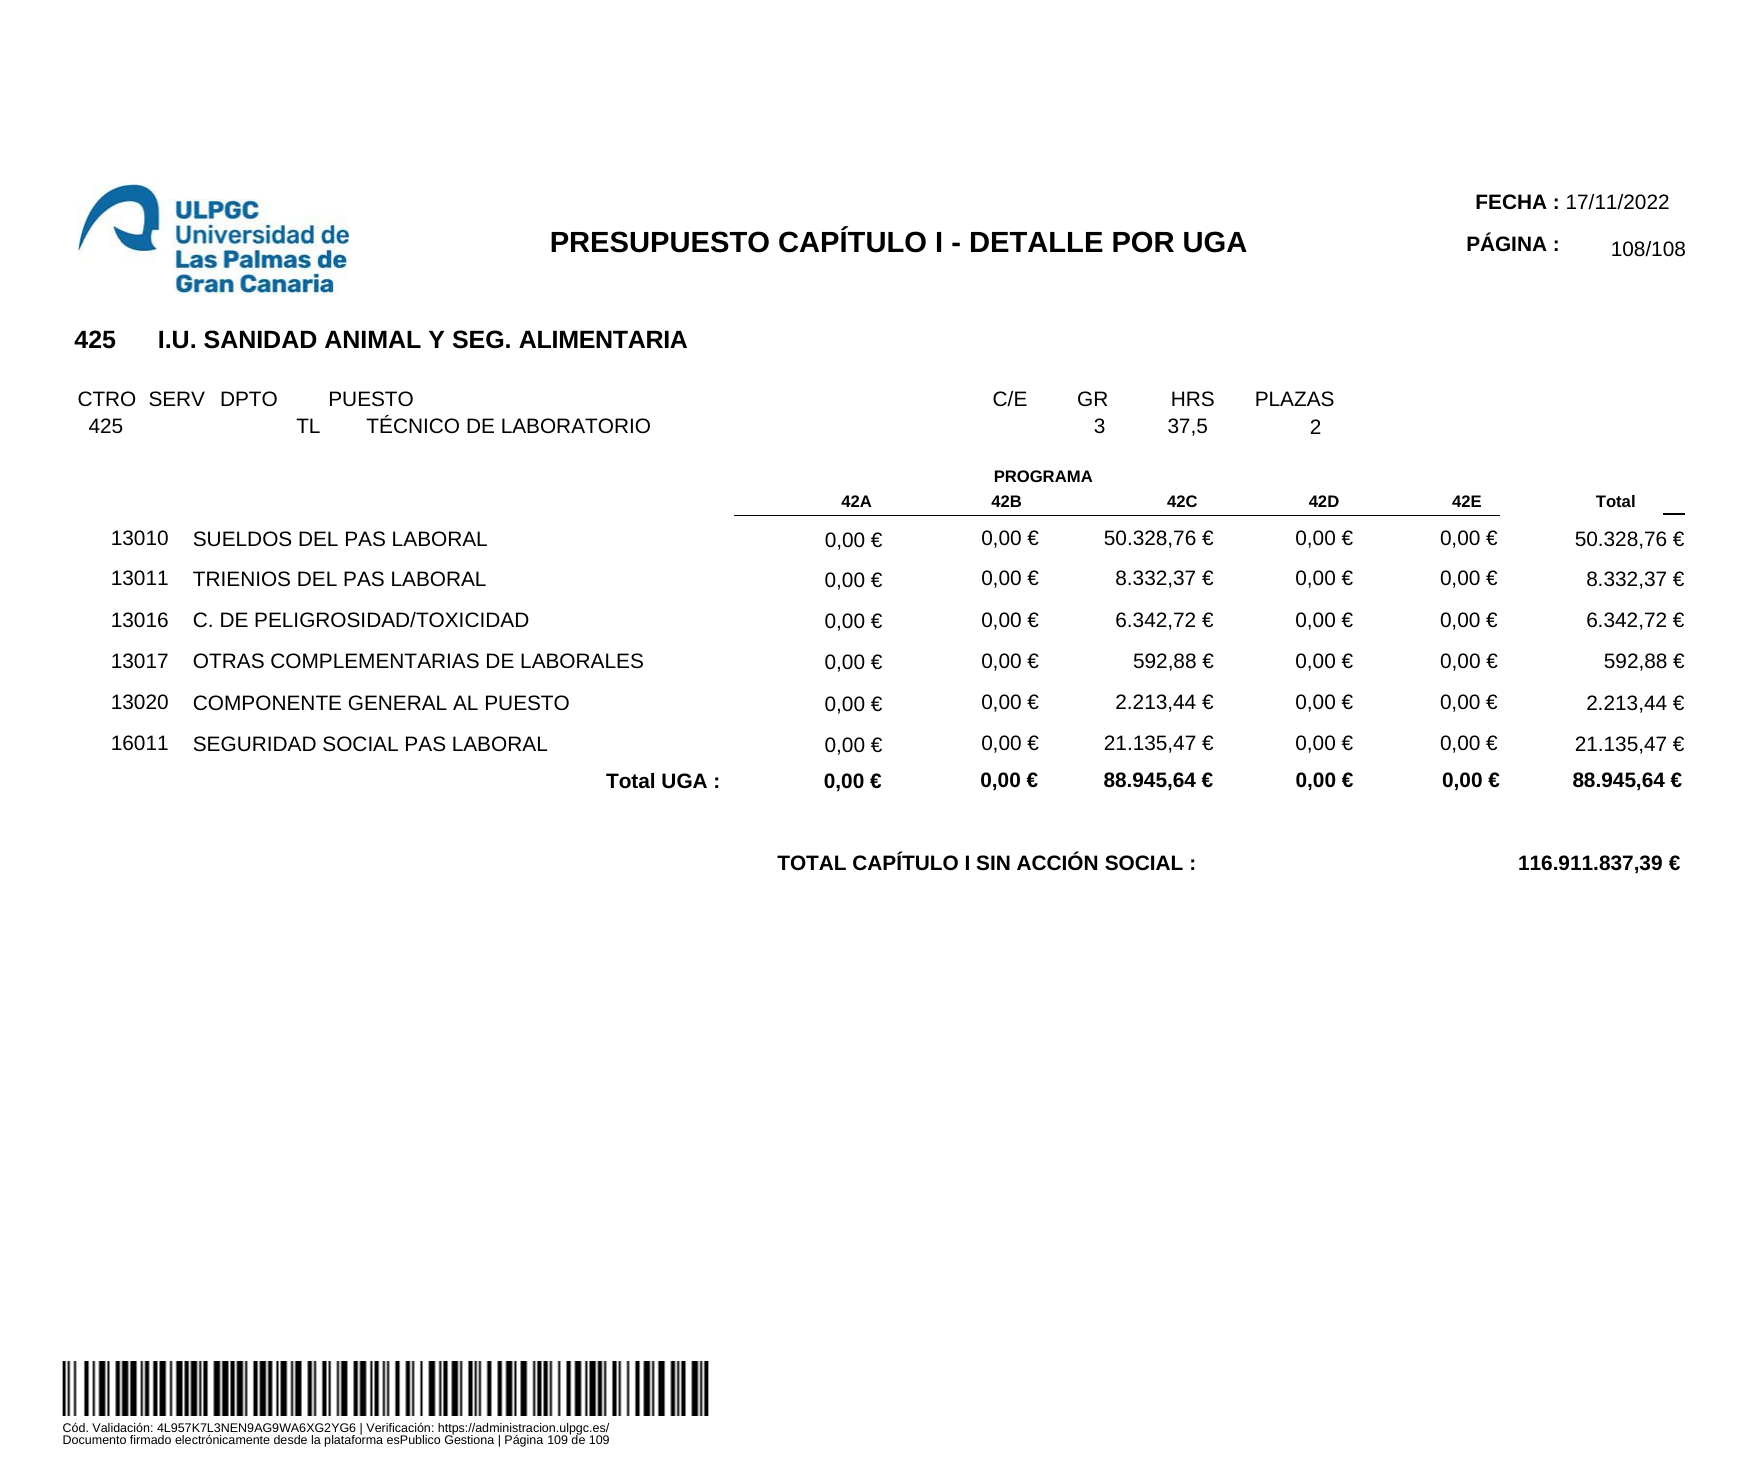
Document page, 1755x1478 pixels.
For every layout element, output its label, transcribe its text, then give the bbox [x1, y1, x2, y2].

table_cell 0,00 € [1397, 764, 1530, 794]
table_cell 8.332,37 € [1098, 559, 1255, 600]
table_cell 42D [1255, 489, 1397, 514]
table_header [734, 468, 931, 489]
table_header SUELDOS DEL PAS LABORAL [180, 513, 734, 558]
table_cell 6.342,72 € [1530, 600, 1685, 641]
table_cell 0,00 € [1255, 641, 1397, 682]
table_cell 0,00 € [931, 559, 1098, 600]
table_cell OTRAS COMPLEMENTARIAS DE LABORALES [180, 641, 734, 682]
table_header 0,00 € [1255, 517, 1397, 558]
table_cell 21.135,47 € [1098, 724, 1255, 764]
table_cell Total [1500, 489, 1663, 514]
table_cell TRIENIOS DEL PAS LABORAL [180, 559, 734, 600]
table_cell COMPONENTE GENERAL AL PUESTO [180, 683, 734, 724]
table_cell 13016 [105, 600, 180, 641]
table_header PROGRAMA [931, 468, 1098, 489]
table_header 0,00 € [734, 517, 931, 558]
table_cell 13011 [105, 559, 180, 600]
table_cell 0,00 € [1397, 559, 1530, 600]
table_cell 0,00 € [1255, 724, 1397, 764]
table_cell 42B [931, 489, 1098, 514]
table_cell 0,00 € [931, 764, 1098, 794]
table_cell 0,00 € [1255, 559, 1397, 600]
table_cell 42C [1098, 489, 1255, 514]
table_cell 0,00 € [931, 683, 1098, 724]
table_cell SEGURIDAD SOCIAL PAS LABORAL [180, 724, 734, 764]
table_header 50.328,76 € [1098, 517, 1255, 558]
table_cell 21.135,47 € [1530, 724, 1685, 764]
table_cell 0,00 € [734, 683, 931, 724]
table_cell [105, 764, 180, 794]
table_cell Total UGA : [180, 764, 734, 794]
table_cell 0,00 € [734, 764, 931, 794]
table_cell 8.332,37 € [1530, 559, 1685, 600]
table_cell 16011 [105, 724, 180, 764]
text 425 TL TÉCNICO DE LABORATORIO 3 37,5 2 [88, 414, 1698, 439]
table_cell 13020 [105, 683, 180, 724]
table_cell 0,00 € [734, 600, 931, 641]
table_cell 592,88 € [1530, 641, 1685, 682]
table_cell 42E [1397, 489, 1500, 514]
text [733, 468, 1663, 517]
table_cell 6.342,72 € [1098, 600, 1255, 641]
subtitle CTRO SERV DPTO PUESTO C/E GR HRS PLAZAS [77, 387, 1698, 411]
table_cell C. DE PELIGROSIDAD/TOXICIDAD [180, 600, 734, 641]
table_header 50.328,76 € [1530, 515, 1685, 558]
table_header 0,00 € [931, 517, 1098, 558]
table_cell 0,00 € [1255, 764, 1397, 794]
table_cell 13017 [105, 641, 180, 682]
table_cell 0,00 € [734, 641, 931, 682]
table_cell 592,88 € [1098, 641, 1255, 682]
table_header 13010 [105, 513, 180, 558]
table_header 0,00 € [1397, 517, 1530, 558]
text 425 I.U. SANIDAD ANIMAL Y SEG. ALIMENTARIA [74, 325, 1698, 354]
table_cell 0,00 € [1255, 683, 1397, 724]
table_cell 0,00 € [734, 559, 931, 600]
text TOTAL CAPÍTULO I SIN ACCIÓN SOCIAL : 116.911.837,39 € [777, 851, 1698, 875]
table_cell 88.945,64 € [1530, 764, 1685, 794]
table_cell 2.213,44 € [1530, 683, 1685, 724]
table_cell 88.945,64 € [1098, 764, 1255, 794]
table_cell 0,00 € [1397, 683, 1530, 724]
table_cell 2.213,44 € [1098, 683, 1255, 724]
table_cell 0,00 € [931, 724, 1098, 764]
table_cell 0,00 € [1255, 600, 1397, 641]
table_header [1098, 468, 1663, 489]
table_cell 0,00 € [1397, 641, 1530, 682]
table_cell 0,00 € [734, 724, 931, 764]
table_cell 0,00 € [1397, 600, 1530, 641]
table_cell 42A [734, 489, 931, 514]
table_cell 0,00 € [1397, 724, 1530, 764]
table_cell 0,00 € [931, 600, 1098, 641]
table_cell 0,00 € [931, 641, 1098, 682]
